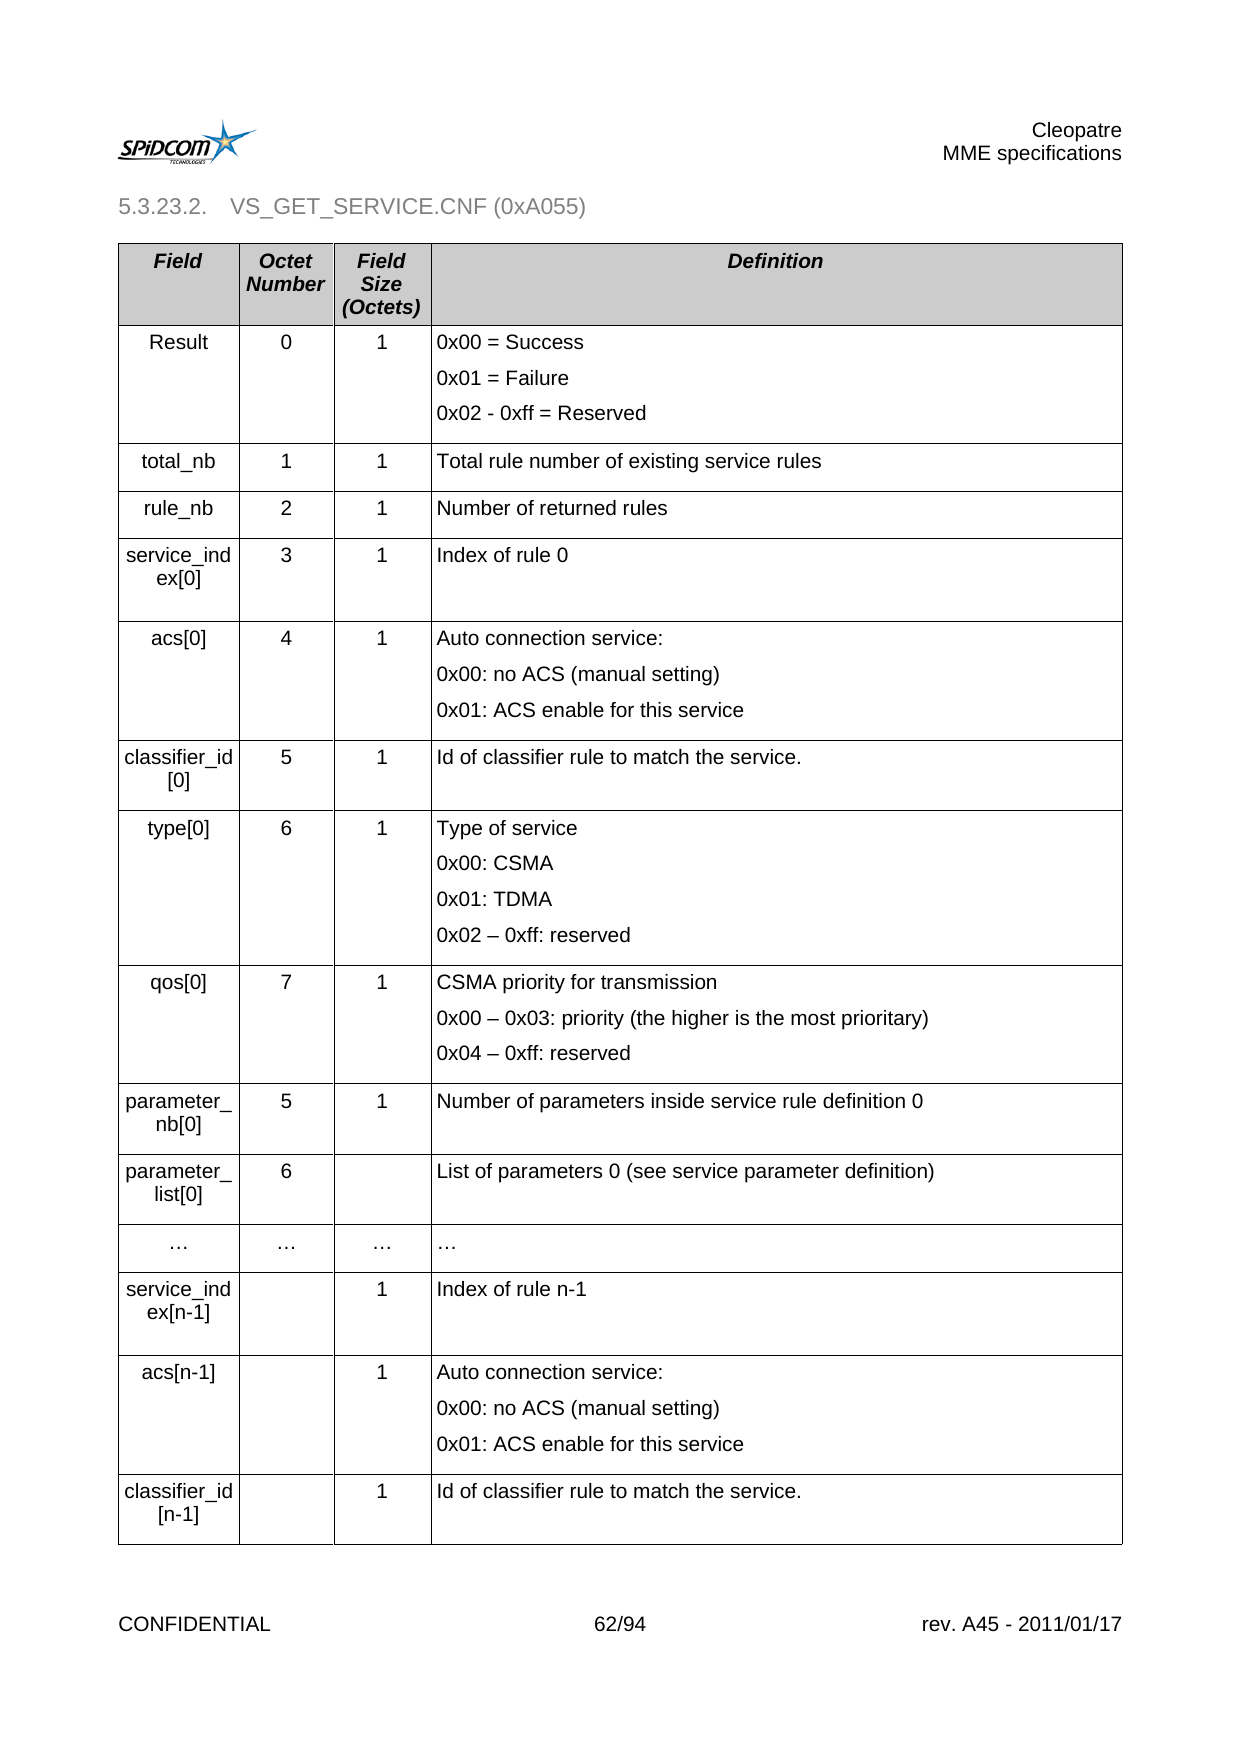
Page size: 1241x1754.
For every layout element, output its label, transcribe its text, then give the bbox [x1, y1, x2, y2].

table_cell … [335, 1225, 431, 1272]
table_header Field [119, 244, 239, 325]
picture [117, 118, 258, 165]
table_cell 0x00 = Success 0x01 = Failure 0x02 - 0xff = Reserved [432, 326, 1122, 443]
table_cell parameter_list[0] [119, 1155, 239, 1224]
table_cell 1 [335, 1273, 431, 1355]
table_cell Id of classifier rule to match the service. [432, 1475, 1122, 1544]
table_cell Number of returned rules [432, 492, 1122, 538]
table_cell Index of rule 0 [432, 539, 1122, 621]
table_cell 1 [335, 326, 431, 443]
table_cell [240, 1356, 333, 1474]
table_header Octet Number [240, 244, 333, 325]
table_cell rule_nb [119, 492, 239, 538]
table_cell Id of classifier rule to match the service. [432, 741, 1122, 810]
table_cell 5 [240, 1084, 333, 1154]
table_cell 4 [240, 622, 333, 740]
table_cell Result [119, 326, 239, 443]
table_cell classifier_id[0] [119, 741, 239, 810]
table_cell 1 [335, 811, 431, 965]
table_cell 1 [335, 966, 431, 1083]
table_cell acs[n-1] [119, 1356, 239, 1474]
table_cell qos[0] [119, 966, 239, 1083]
table_cell [335, 1155, 431, 1224]
table_cell … [432, 1225, 1122, 1272]
table_cell Auto connection service: 0x00: no ACS (manual setting) 0x01: ACS enable for this service [432, 622, 1122, 740]
table_cell [240, 1273, 333, 1355]
table_cell Index of rule n-1 [432, 1273, 1122, 1355]
table_cell Auto connection service: 0x00: no ACS (manual setting) 0x01: ACS enable for this service [432, 1356, 1122, 1474]
table_cell Total rule number of existing service rules [432, 444, 1122, 491]
table_cell 3 [240, 539, 333, 621]
table_cell 1 [335, 1084, 431, 1154]
table_cell … [240, 1225, 333, 1272]
table_cell classifier_id[n-1] [119, 1475, 239, 1544]
table_cell 1 [335, 492, 431, 538]
table_cell total_nb [119, 444, 239, 491]
table_cell service_index[n-1] [119, 1273, 239, 1355]
table_cell 1 [335, 1475, 431, 1544]
table_cell 6 [240, 811, 333, 965]
table_cell Type of service 0x00: CSMA 0x01: TDMA 0x02 – 0xff: reserved [432, 811, 1122, 965]
table_cell CSMA priority for transmission 0x00 – 0x03: priority (the higher is the most prioritary) 0x04 – 0xff: reserved [432, 966, 1122, 1083]
table_cell 6 [240, 1155, 333, 1224]
table_cell 0 [240, 326, 333, 443]
table_cell 1 [335, 444, 431, 491]
table_cell 5 [240, 741, 333, 810]
table_cell parameter_nb[0] [119, 1084, 239, 1154]
table_cell service_index[0] [119, 539, 239, 621]
table_cell 1 [335, 741, 431, 810]
table_cell Number of parameters inside service rule definition 0 [432, 1084, 1122, 1154]
table_cell 1 [335, 539, 431, 621]
table_header Field Size (Octets) [335, 244, 431, 325]
table_cell acs[0] [119, 622, 239, 740]
table_cell 2 [240, 492, 333, 538]
table_cell 7 [240, 966, 333, 1083]
table_cell 1 [335, 1356, 431, 1474]
table_cell type[0] [119, 811, 239, 965]
table_cell List of parameters 0 (see service parameter definition) [432, 1155, 1122, 1224]
table_cell 1 [335, 622, 431, 740]
subtitle VS_GET_SERVICE.CNF (0xA055) [118, 194, 1122, 220]
table_cell 1 [240, 444, 333, 491]
table_cell … [119, 1225, 239, 1272]
table_header Definition [432, 244, 1122, 325]
table_cell [240, 1475, 333, 1544]
